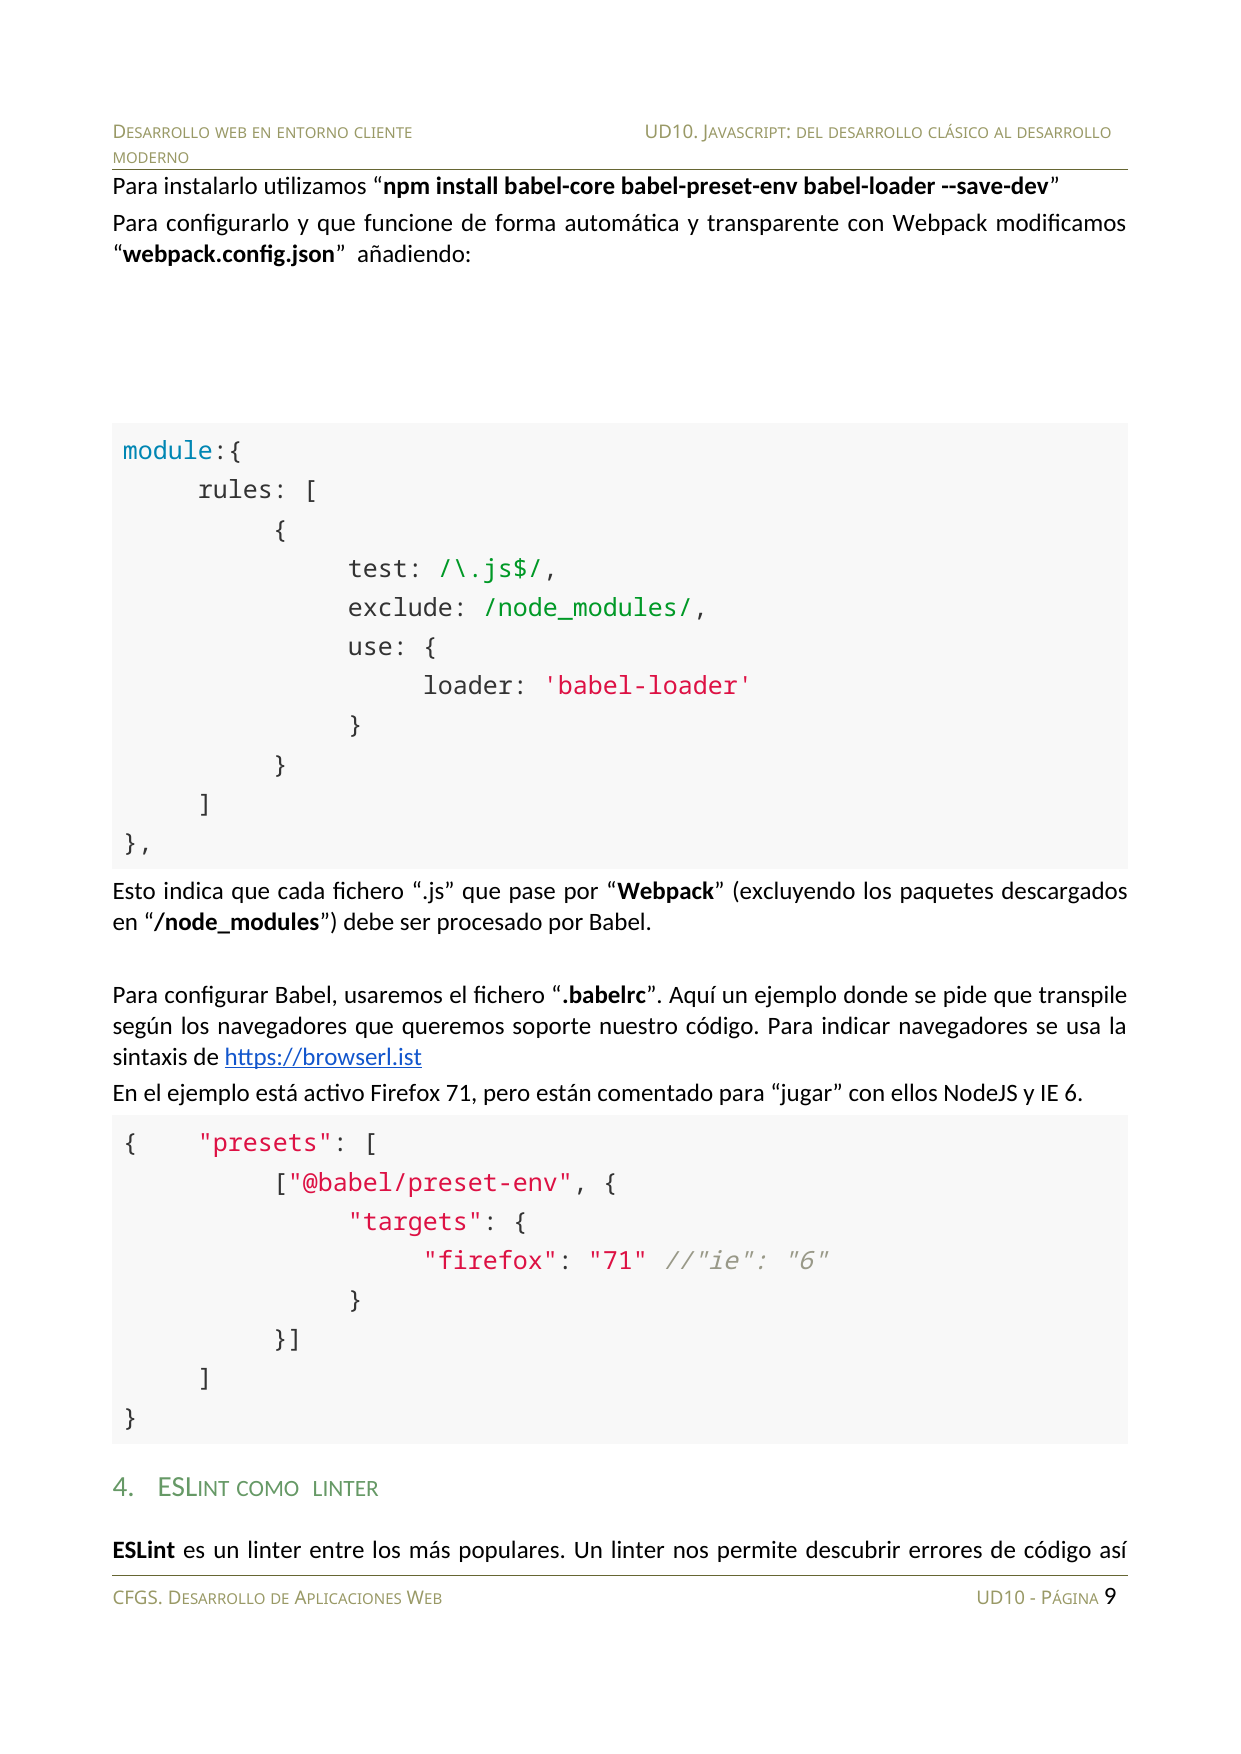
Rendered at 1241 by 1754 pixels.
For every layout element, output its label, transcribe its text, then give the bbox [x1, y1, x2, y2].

text Esto indica que cada fichero “.js” que pase por “Webpack” (excluyendo los paquetes descargados en “/node_modules”) debe ser procesado por Babel. [112, 875, 1128, 936]
text Para configurarlo y que funcione de forma automática y transparente con Webpack modificamos “webpack.config.json” añadiendo: [112, 207, 1128, 268]
subtitle ESLint como linter [112, 1468, 1128, 1504]
table_header module:{ rules: [ { test: /\.js$/, exclude: /node_modules/, use: { loader: 'babel-loader' } } ] }, [112, 423, 1128, 869]
text Para configurar Babel, usaremos el fichero “.babelrc”. Aquí un ejemplo donde se pide que transpile según los navegadores que queremos soporte nuestro código. Para indicar navegadores se usa la sintaxis de https://browserl.ist [112, 979, 1128, 1071]
text En el ejemplo está activo Firefox 71, pero están comentado para “jugar” con ellos NodeJS y IE 6. [112, 1078, 1128, 1108]
text Para instalarlo utilizamos “npm install babel-core babel-preset-env babel-loader --save-dev” [112, 170, 1128, 201]
text ESLint es un linter entre los más populares. Un linter nos permite descubrir errores de código así [112, 1534, 1128, 1565]
table_header { "presets": [ ["@babel/preset-env", { "targets": { "firefox": "71" //"ie": "6" } }] ] } [112, 1115, 1128, 1444]
